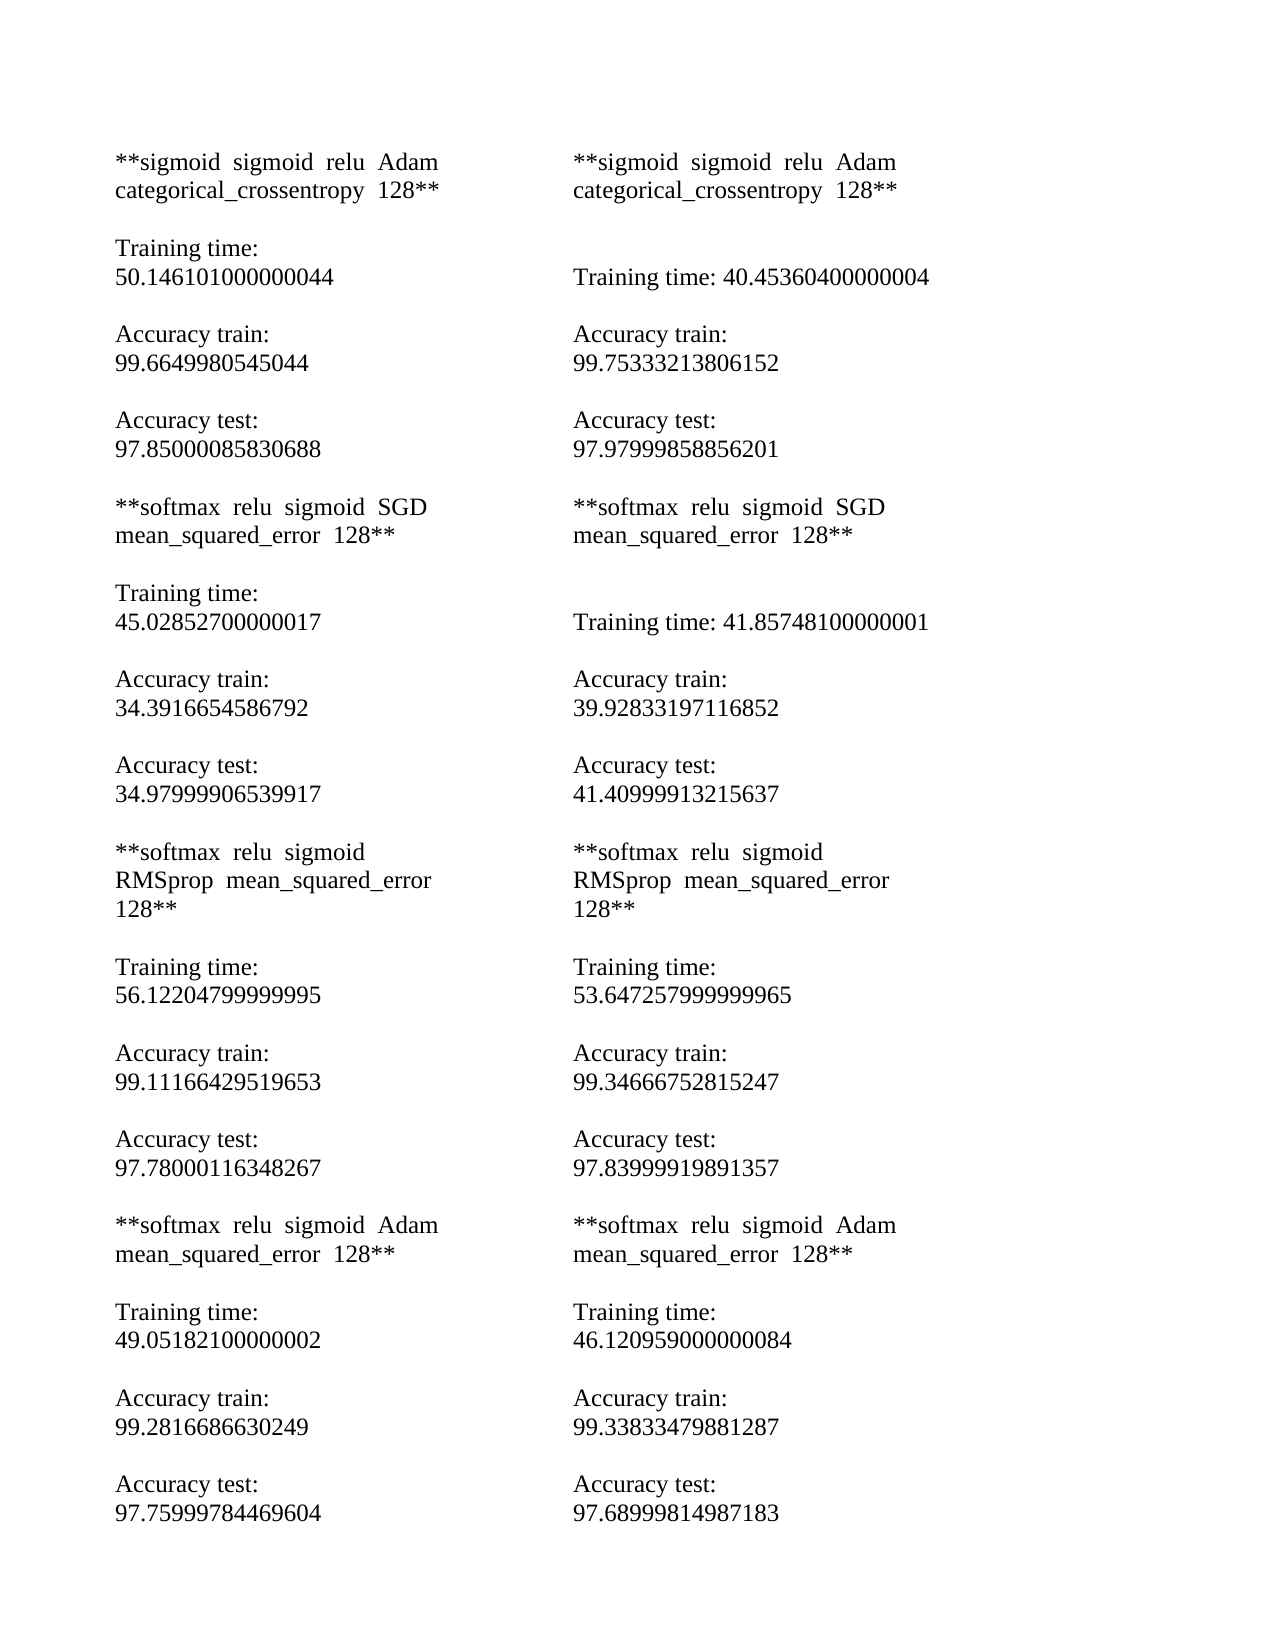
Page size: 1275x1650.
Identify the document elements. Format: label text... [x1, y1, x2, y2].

table_cell [112, 1096, 448, 1124]
table_cell Accuracy test: 41.40999913215637 [570, 751, 935, 808]
table_cell [448, 751, 537, 808]
table_cell [935, 1009, 1068, 1038]
table_cell [448, 923, 537, 952]
table_cell [570, 636, 935, 664]
table_cell [557, 1211, 570, 1268]
table_cell [537, 233, 557, 291]
table_cell [448, 722, 537, 751]
table_cell [448, 463, 537, 492]
table_cell [448, 1354, 537, 1383]
table_cell Accuracy test: 97.75999784469604 [112, 1469, 448, 1527]
table_cell Accuracy test: 97.83999919891357 [570, 1124, 935, 1182]
table_cell [557, 1009, 570, 1038]
table_cell [537, 463, 557, 492]
table_cell [935, 837, 1068, 923]
table_cell Training time: 50.146101000000044 [112, 233, 448, 291]
table_cell [570, 291, 935, 319]
table_cell [537, 808, 557, 837]
table_cell [112, 549, 448, 578]
table_cell [448, 808, 537, 837]
table_cell **softmax relu sigmoid Adam mean_squared_error 128** [570, 1211, 935, 1268]
table_cell Accuracy train: 99.6649980545044 [112, 319, 448, 377]
table_cell [448, 1469, 537, 1527]
table_cell [112, 377, 448, 406]
table_cell [557, 406, 570, 463]
table_cell [557, 1096, 570, 1124]
table_cell [557, 1354, 570, 1383]
table_cell [557, 664, 570, 722]
table_cell [570, 923, 935, 952]
table_cell [935, 808, 1068, 837]
table_cell [935, 1124, 1068, 1182]
table_cell [537, 1268, 557, 1297]
table_cell [935, 406, 1068, 463]
table_cell [448, 377, 537, 406]
table_cell [537, 1211, 557, 1268]
table_cell [935, 204, 1068, 233]
table_cell [448, 578, 537, 636]
table_cell [935, 492, 1068, 549]
table_cell [112, 923, 448, 952]
table_cell [557, 952, 570, 1009]
table_cell [448, 492, 537, 549]
table_cell [448, 664, 537, 722]
table_cell Accuracy test: 97.97999858856201 [570, 406, 935, 463]
table_cell Accuracy train: 99.33833479881287 [570, 1383, 935, 1441]
table_cell [570, 204, 935, 233]
table_cell [537, 1383, 557, 1441]
table_cell [935, 1469, 1068, 1527]
table_cell [557, 233, 570, 291]
table_cell [557, 1441, 570, 1469]
table_cell [570, 463, 935, 492]
table_cell [570, 808, 935, 837]
table_cell [537, 1038, 557, 1096]
table_cell [537, 1096, 557, 1124]
table_cell [448, 291, 537, 319]
table_cell [537, 1354, 557, 1383]
table_cell [448, 204, 537, 233]
table_cell [570, 722, 935, 751]
table_cell [537, 291, 557, 319]
table_cell [935, 319, 1068, 377]
table_cell [935, 147, 1068, 204]
table_cell [935, 1383, 1068, 1441]
table_cell [935, 549, 1068, 578]
table_cell Accuracy train: 99.75333213806152 [570, 319, 935, 377]
table_cell [448, 1182, 537, 1211]
table_cell [112, 808, 448, 837]
table_cell [448, 837, 537, 923]
table_cell [112, 118, 448, 147]
table_cell [557, 1124, 570, 1182]
table_cell Accuracy test: 97.85000085830688 [112, 406, 448, 463]
table_cell [557, 1297, 570, 1354]
table_cell [448, 1211, 537, 1268]
table_cell [557, 147, 570, 204]
table_cell [537, 1297, 557, 1354]
table_cell Accuracy test: 97.78000116348267 [112, 1124, 448, 1182]
table_cell [112, 722, 448, 751]
table_cell [537, 1124, 557, 1182]
table_cell [537, 204, 557, 233]
table_cell [112, 1009, 448, 1038]
table_cell [935, 118, 1068, 147]
table_cell [570, 1182, 935, 1211]
table_cell [448, 118, 537, 147]
table_cell [557, 1268, 570, 1297]
table_cell Training time: 53.647257999999965 [570, 952, 935, 1009]
table_cell Training time: 45.02852700000017 [112, 578, 448, 636]
table_cell [570, 1268, 935, 1297]
table_cell [112, 204, 448, 233]
table_cell [448, 1297, 537, 1354]
table_cell [557, 1182, 570, 1211]
table_cell [537, 377, 557, 406]
table_cell [557, 722, 570, 751]
table_cell [570, 1441, 935, 1469]
table_cell [537, 1182, 557, 1211]
table_cell [537, 636, 557, 664]
table_cell [112, 1354, 448, 1383]
table_cell [112, 291, 448, 319]
table_cell [935, 952, 1068, 1009]
table_cell **softmax relu sigmoid SGD mean_squared_error 128** [112, 492, 448, 549]
table_cell [537, 147, 557, 204]
table_cell [537, 406, 557, 463]
table_cell [448, 233, 537, 291]
table_cell [557, 118, 570, 147]
table_cell [537, 664, 557, 722]
table_cell **sigmoid sigmoid relu Adam categorical_crossentropy 128** [570, 147, 935, 204]
table_cell Accuracy train: 39.92833197116852 [570, 664, 935, 722]
table_cell [935, 923, 1068, 952]
table_cell [112, 636, 448, 664]
table_cell [448, 1009, 537, 1038]
table_cell Training time: 49.05182100000002 [112, 1297, 448, 1354]
table_cell [537, 118, 557, 147]
table_cell [557, 204, 570, 233]
table_cell Accuracy train: 99.11166429519653 [112, 1038, 448, 1096]
table_cell [537, 1441, 557, 1469]
table_cell [448, 1441, 537, 1469]
table_cell [557, 549, 570, 578]
table_cell [112, 1268, 448, 1297]
table_cell [448, 952, 537, 1009]
table_cell [557, 1469, 570, 1527]
table_cell [448, 1124, 537, 1182]
table_cell [557, 463, 570, 492]
table_cell [537, 923, 557, 952]
table_cell [570, 1009, 935, 1038]
table_cell [112, 1182, 448, 1211]
table_cell [557, 377, 570, 406]
table_cell [448, 1383, 537, 1441]
table_cell [557, 1383, 570, 1441]
table_cell [448, 147, 537, 204]
table_cell Training time: 41.85748100000001 [570, 578, 935, 636]
table_cell [557, 923, 570, 952]
table_cell [570, 377, 935, 406]
table_cell **softmax relu sigmoid Adam mean_squared_error 128** [112, 1211, 448, 1268]
table_cell [448, 549, 537, 578]
table_cell [570, 118, 935, 147]
table_cell [935, 377, 1068, 406]
table_cell **sigmoid sigmoid relu Adam categorical_crossentropy 128** [112, 147, 448, 204]
table_cell [537, 1469, 557, 1527]
table_cell [448, 636, 537, 664]
table_cell [935, 1297, 1068, 1354]
table_cell [935, 291, 1068, 319]
table_cell [557, 291, 570, 319]
table_cell [537, 837, 557, 923]
table_cell [935, 1268, 1068, 1297]
table_cell [935, 664, 1068, 722]
table_cell [935, 1038, 1068, 1096]
table_cell [537, 549, 557, 578]
table_cell [557, 636, 570, 664]
table_cell [537, 492, 557, 549]
table_cell [935, 1211, 1068, 1268]
table_cell Accuracy train: 99.34666752815247 [570, 1038, 935, 1096]
table_cell [537, 952, 557, 1009]
table_cell [935, 1096, 1068, 1124]
table_cell [537, 319, 557, 377]
table_cell [557, 492, 570, 549]
table_cell [557, 1038, 570, 1096]
table_cell Accuracy train: 99.2816686630249 [112, 1383, 448, 1441]
table_cell [537, 1009, 557, 1038]
table_cell [935, 233, 1068, 291]
table_cell [935, 636, 1068, 664]
table_cell Training time: 46.120959000000084 [570, 1297, 935, 1354]
table_cell [570, 549, 935, 578]
table_cell [935, 1441, 1068, 1469]
table_cell [448, 1038, 537, 1096]
table_cell [557, 837, 570, 923]
table_cell [537, 578, 557, 636]
table_cell [935, 1354, 1068, 1383]
table_cell Training time: 56.12204799999995 [112, 952, 448, 1009]
table_cell [448, 1268, 537, 1297]
table_cell [112, 463, 448, 492]
table_cell Accuracy test: 34.97999906539917 [112, 751, 448, 808]
table_cell [537, 751, 557, 808]
table_cell Accuracy train: 34.3916654586792 [112, 664, 448, 722]
table_cell **softmax relu sigmoid RMSprop mean_squared_error 128** [570, 837, 935, 923]
table_cell [557, 751, 570, 808]
table_cell [557, 319, 570, 377]
table_cell [448, 406, 537, 463]
table_cell [935, 463, 1068, 492]
table_cell [448, 1096, 537, 1124]
table_cell Accuracy test: 97.68999814987183 [570, 1469, 935, 1527]
table_cell [935, 1182, 1068, 1211]
table_cell [935, 578, 1068, 636]
table_cell [557, 808, 570, 837]
table_cell [570, 1096, 935, 1124]
table_cell [570, 1354, 935, 1383]
table_cell [557, 578, 570, 636]
table_cell [935, 751, 1068, 808]
table_cell Training time: 40.45360400000004 [570, 233, 935, 291]
table_cell **softmax relu sigmoid SGD mean_squared_error 128** [570, 492, 935, 549]
table_cell [935, 722, 1068, 751]
table_cell [537, 722, 557, 751]
table_cell **softmax relu sigmoid RMSprop mean_squared_error 128** [112, 837, 448, 923]
table_cell [448, 319, 537, 377]
table_cell [112, 1441, 448, 1469]
